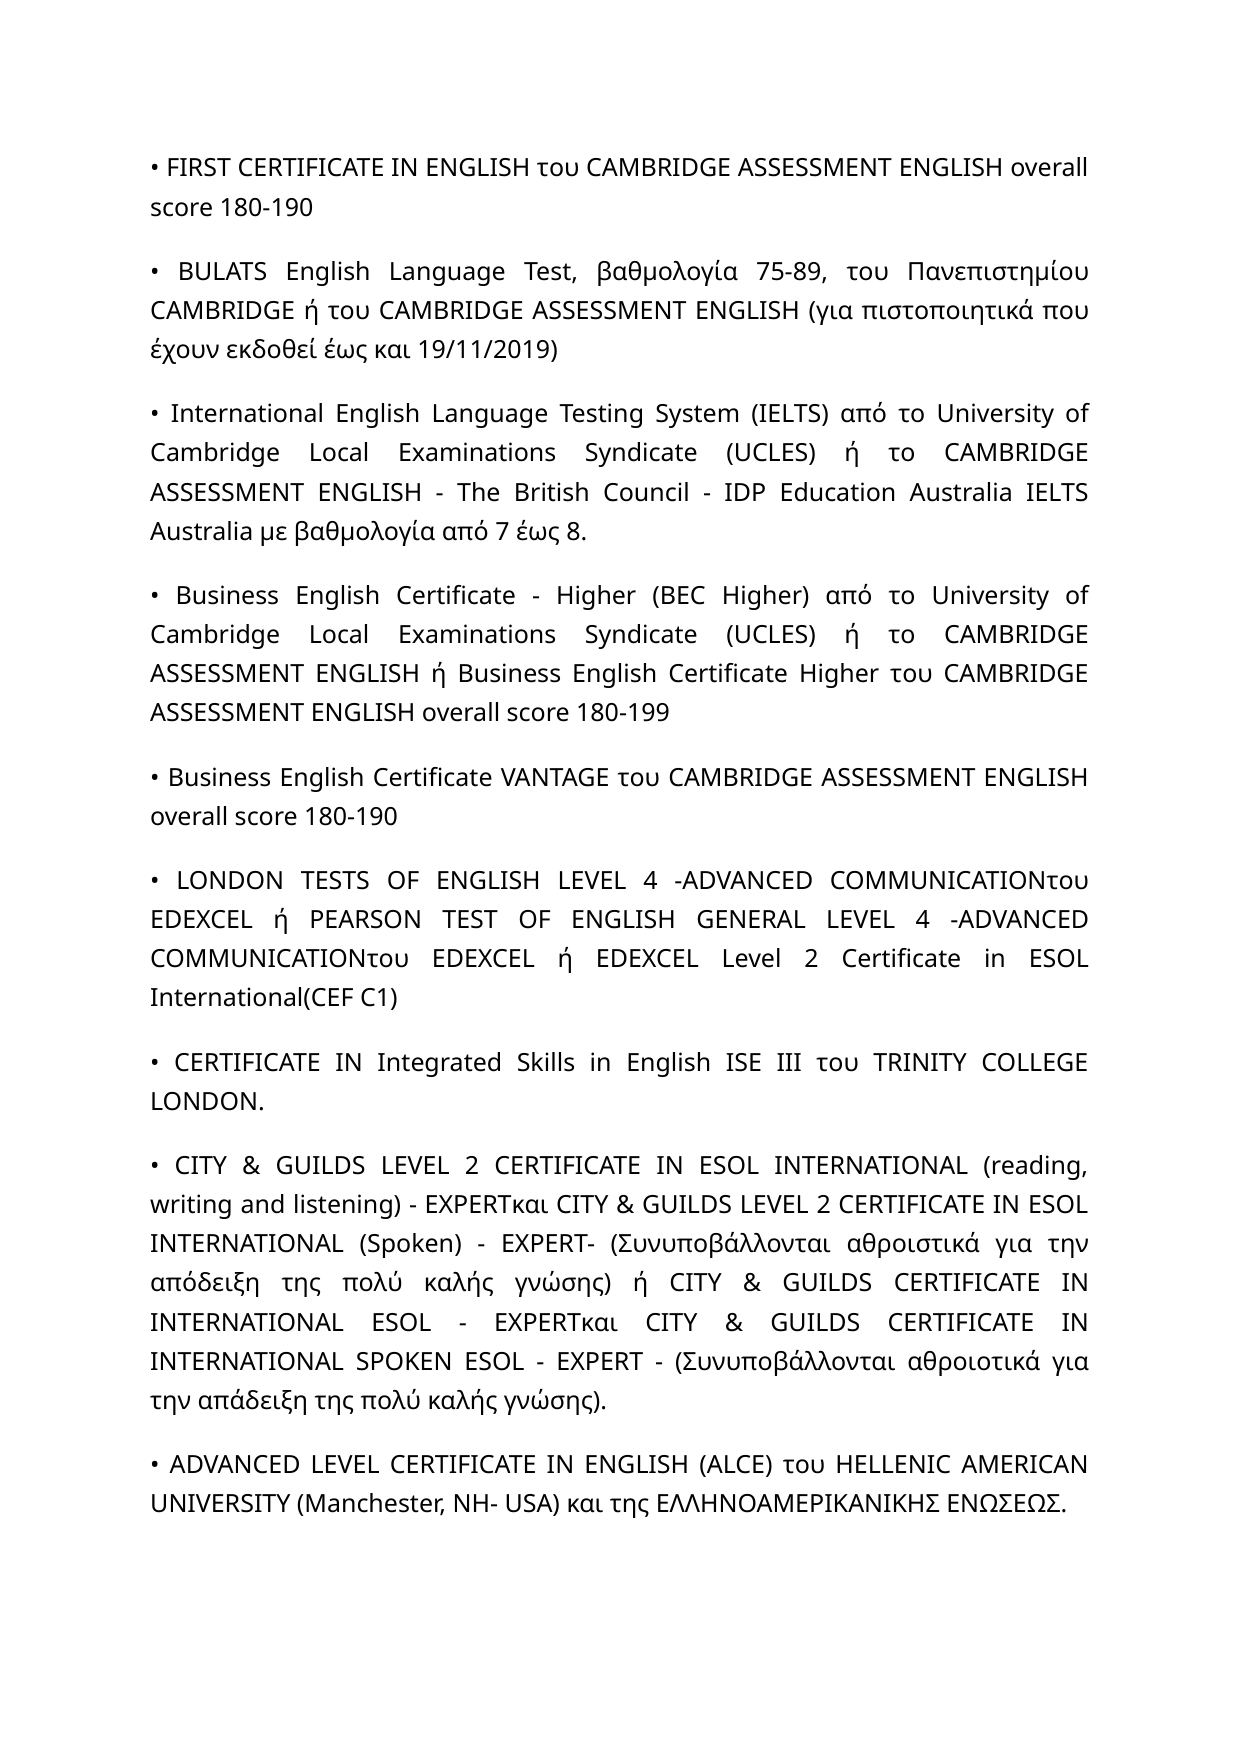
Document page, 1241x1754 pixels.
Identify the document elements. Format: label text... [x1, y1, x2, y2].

text • Business English Certificate VANTAGE του CAMBRIDGE ASSESSMENT ENGLISH overall score 180-190 [150, 759, 1090, 832]
text • Business English Certificate - Higher (BEC Higher) από το University of Cambridge Local Examinations Syndicate (UCLES) ή το CAMBRIDGE ASSESSMENT ENGLISH ή Business English Certificate Higher του CAMBRIDGE ASSESSMENT ENGLISH overall score 180-199 [150, 577, 1090, 729]
text • CITY & GUILDS LEVEL 2 CERTIFICATE IN ESOL INTERNATIONAL (reading, writing and listening) - EXPERTκαι CITY & GUILDS LEVEL 2 CERTIFICATE IN ESOL INTERNATIONAL (Spoken) - EXPERT- (Συνυποβάλλονται αθροιστικά για την απόδειξη της πολύ καλής γνώσης) ή CITY & GUILDS CERTIFICATE IN INTERNATIONAL ESOL - EXPERTκαι CITY & GUILDS CERTIFICATE IN INTERNATIONAL SPOKEN ESOL - EXPERT - (Συνυποβάλλονται αθροιοτικά για την απάδειξη της πολύ καλής γνώσης). [150, 1147, 1090, 1417]
text • CERTIFICATE IN Integrated Skills in English ISE III του TRINITY COLLEGE LONDON. [150, 1044, 1090, 1117]
text • FIRST CERTIFICATE IN ENGLISH του CAMBRIDGE ASSESSMENT ENGLISH overall score 180-190 [150, 150, 1090, 223]
text • International English Language Testing System (IELTS) από το University of Cambridge Local Examinations Syndicate (UCLES) ή το CAMBRIDGE ASSESSMENT ENGLISH - The British Council - IDP Education Australia IELTS Australia με βαθμολογία από 7 έως 8. [150, 396, 1090, 547]
text • BULATS English Language Test, βαθμολογία 75-89, του Πανεπιστημίου CAMBRIDGE ή του CAMBRIDGE ASSESSMENT ENGLISH (για πιστοποιητικά που έχουν εκδοθεί έως και 19/11/2019) [150, 253, 1090, 366]
text • ADVANCED LEVEL CERTIFICATE IN ENGLISH (ALCE) του HELLENIC AMERICAN UNIVERSITY (Manchester, NH- USA) και της ΕΛΛΗΝΟΑΜΕΡΙΚΑΝΙΚΗΣ ΕΝΩΣΕΩΣ. [150, 1447, 1090, 1520]
text • LONDON TESTS OF ENGLISH LEVEL 4 -ADVANCED COMMUNICATIONτου EDEXCEL ή PEARSON TEST OF ENGLISH GENERAL LEVEL 4 -ADVANCED COMMUNICATIONτου EDEXCEL ή EDEXCEL Level 2 Certificate in ESOL International(CEF C1) [150, 862, 1090, 1014]
